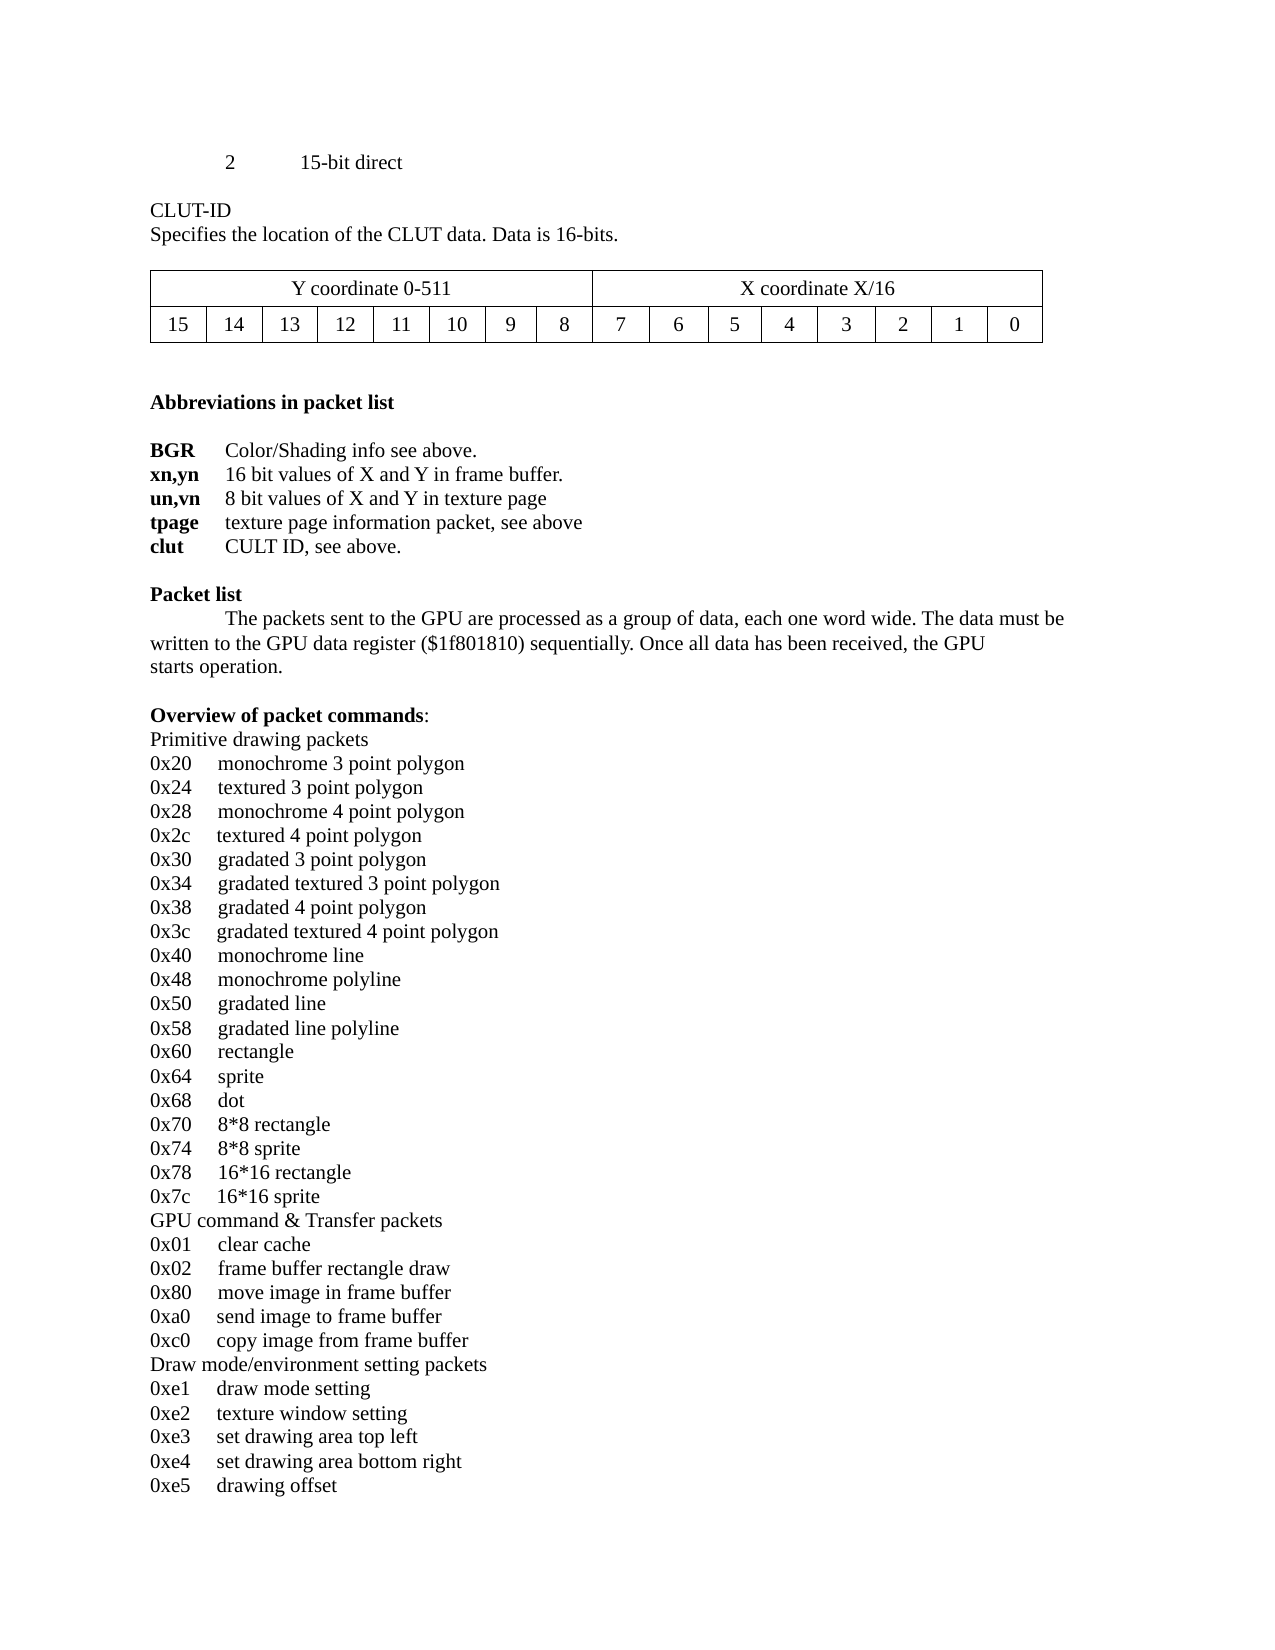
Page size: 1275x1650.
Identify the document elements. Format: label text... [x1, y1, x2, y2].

table_cell 4 [762, 307, 817, 342]
text 0x40 monochrome line [150, 943, 1125, 967]
text 0xa0 send image to frame buffer [150, 1304, 1125, 1328]
text 0x74 8*8 sprite [150, 1136, 1125, 1160]
text BGR Color/Shading info see above. [150, 438, 1125, 462]
text Overview of packet commands: [150, 703, 1125, 727]
text The packets sent to the GPU are processed as a group of data, each one word wide. The data must be written to the GPU data register ($1f801810) sequentially. Once all data has been received, the GPU [150, 606, 1125, 654]
text 0x64 sprite [150, 1063, 1125, 1088]
text 0x70 8*8 rectangle [150, 1112, 1125, 1136]
text 0xe1 draw mode setting [150, 1376, 1125, 1400]
table_cell 7 [593, 307, 649, 342]
table_cell 2 [876, 307, 931, 342]
text 0x01 clear cache [150, 1232, 1125, 1256]
text 0x60 rectangle [150, 1039, 1125, 1063]
text 0x48 monochrome polyline [150, 967, 1125, 991]
table_cell 10 [430, 307, 485, 342]
text 0x3c gradated textured 4 point polygon [150, 919, 1125, 943]
text 0xe3 set drawing area top left [150, 1424, 1125, 1448]
text 2 15-bit direct [150, 150, 1125, 174]
text 0x7c 16*16 sprite [150, 1184, 1125, 1208]
table_cell 15 [151, 307, 206, 342]
text Specifies the location of the CLUT data. Data is 16-bits. [150, 222, 1125, 246]
text 0x58 gradated line polyline [150, 1015, 1125, 1039]
table_cell 9 [486, 307, 536, 342]
list CLUT-ID [150, 198, 1125, 222]
table_cell 5 [709, 307, 761, 342]
text 0x02 frame buffer rectangle draw [150, 1256, 1125, 1280]
text 0x50 gradated line [150, 991, 1125, 1015]
table_cell 6 [650, 307, 708, 342]
text 0x38 gradated 4 point polygon [150, 895, 1125, 919]
text 0x34 gradated textured 3 point polygon [150, 871, 1125, 895]
subtitle Abbreviations in packet list [150, 390, 1125, 414]
text 0x2c textured 4 point polygon [150, 823, 1125, 847]
text 0x80 move image in frame buffer [150, 1280, 1125, 1304]
text 0x78 16*16 rectangle [150, 1160, 1125, 1184]
text 0xe2 texture window setting [150, 1400, 1125, 1424]
text 0xc0 copy image from frame buffer [150, 1328, 1125, 1352]
list GPU command & Transfer packets [150, 1208, 1125, 1232]
table_cell 13 [263, 307, 317, 342]
text 0x28 monochrome 4 point polygon [150, 799, 1125, 823]
table_cell 8 [537, 307, 592, 342]
text 0x24 textured 3 point polygon [150, 775, 1125, 799]
text 0x30 gradated 3 point polygon [150, 847, 1125, 871]
text un,vn 8 bit values of X and Y in texture page [150, 486, 1125, 510]
list Draw mode/environment setting packets [150, 1352, 1125, 1376]
text 0xe5 drawing offset [150, 1473, 1125, 1497]
table_cell 1 [932, 307, 987, 342]
text xn,yn 16 bit values of X and Y in frame buffer. [150, 462, 1125, 486]
text clut CULT ID, see above. [150, 534, 1125, 558]
list Primitive drawing packets [150, 727, 1125, 751]
table_header X coordinate X/16 [593, 271, 1042, 306]
text starts operation. [150, 654, 1125, 678]
table_cell 3 [818, 307, 875, 342]
text 0x20 monochrome 3 point polygon [150, 751, 1125, 775]
table_cell 11 [374, 307, 429, 342]
table_cell 0 [988, 307, 1042, 342]
text 0x68 dot [150, 1088, 1125, 1112]
text tpage texture page information packet, see above [150, 510, 1125, 534]
table_cell 14 [207, 307, 262, 342]
table_cell 12 [318, 307, 373, 342]
text 0xe4 set drawing area bottom right [150, 1448, 1125, 1473]
subtitle Packet list [150, 582, 1125, 606]
table_header Y coordinate 0-511 [151, 271, 592, 306]
